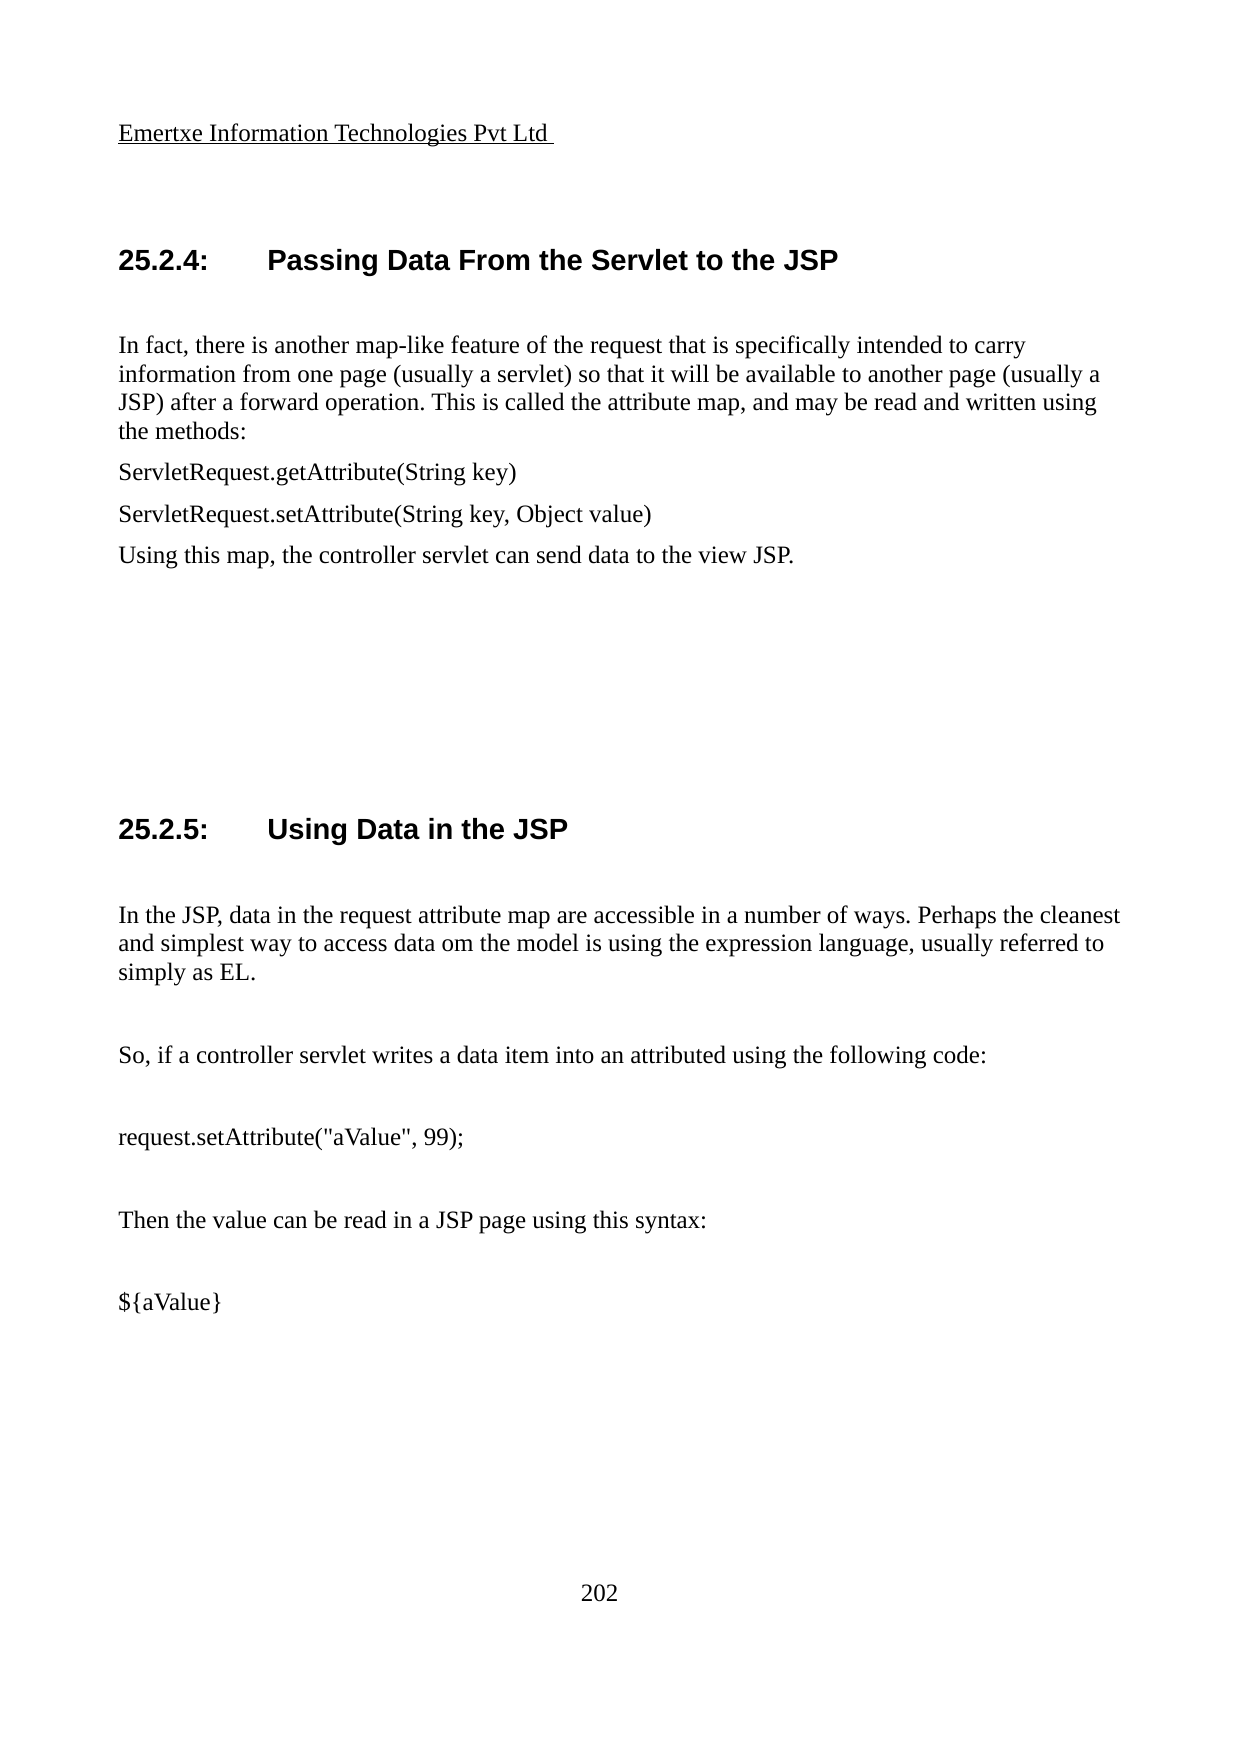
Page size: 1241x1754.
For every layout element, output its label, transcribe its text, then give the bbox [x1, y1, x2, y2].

text Then the value can be read in a JSP page using this syntax: [118, 1205, 1122, 1233]
subtitle Passing Data From the Servlet to the JSP [118, 243, 1122, 276]
subtitle Using Data in the JSP [118, 812, 1122, 846]
text In fact, there is another map-like feature of the request that is specifically intended to carry information from one page (usually a servlet) so that it will be available to another page (usually a JSP) after a forward operation. This is called the attribute map, and may be read and written using the methods: [118, 330, 1122, 445]
text ${aValue} [118, 1287, 1122, 1316]
text request.setAttribute("aValue", 99); [118, 1122, 1122, 1151]
text So, if a controller servlet writes a data item into an attributed using the following code: [118, 1040, 1122, 1068]
text In the JSP, data in the request attribute map are accessible in a number of ways. Perhaps the cleanest and simplest way to access data om the model is using the expression language, usually referred to simply as EL. [118, 900, 1122, 986]
text ServletRequest.getAttribute(String key) [118, 457, 1122, 486]
text Using this map, the controller servlet can send data to the view JSP. [118, 540, 1122, 569]
text ServletRequest.setAttribute(String key, Object value) [118, 499, 1122, 527]
